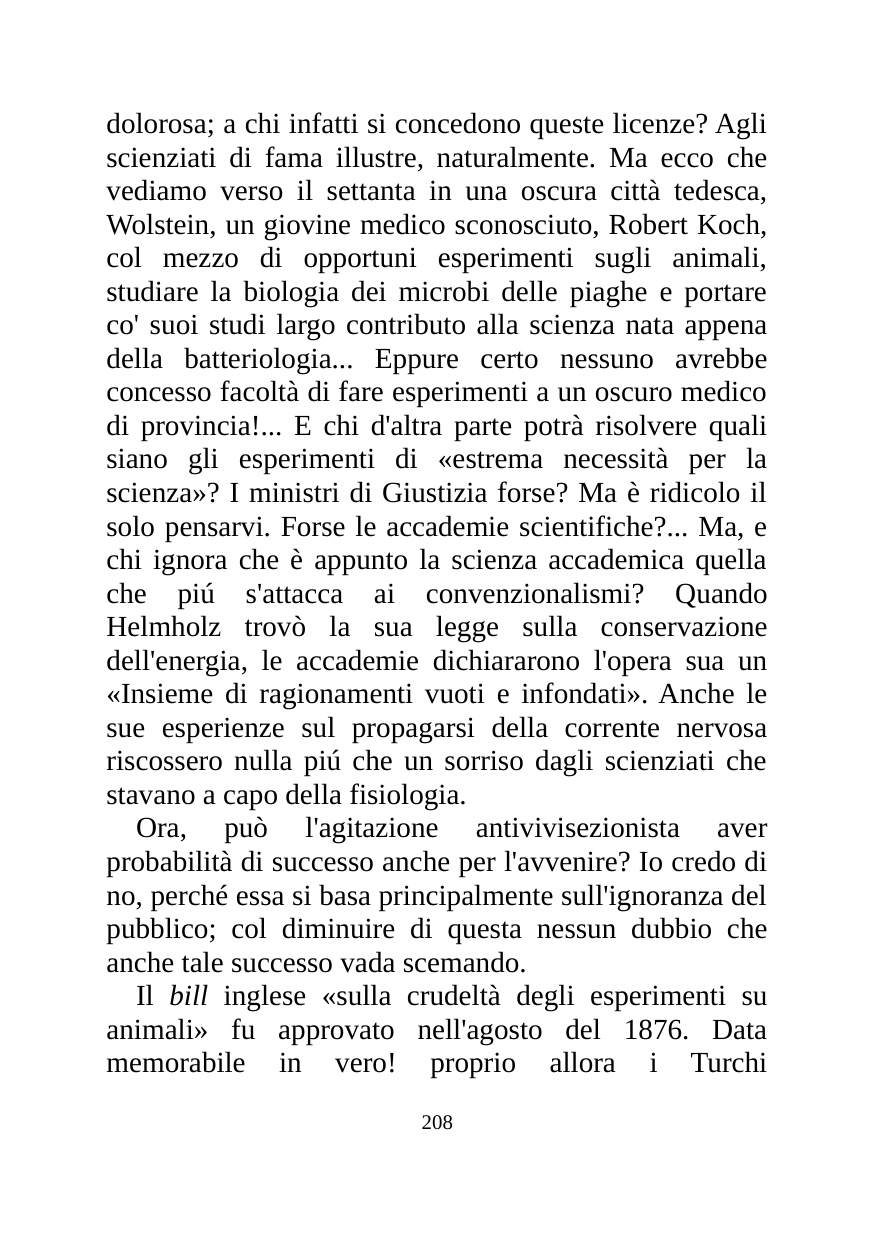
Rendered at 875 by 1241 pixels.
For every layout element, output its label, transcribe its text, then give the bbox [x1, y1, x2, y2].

text Il bill inglese «sulla crudeltà degli esperimenti su animali» fu approvato nell'agosto del 1876. Data memorabile in vero! proprio allora i Turchi [106, 978, 768, 1079]
text Ora, può l'agitazione antivivisezionista aver probabilità di successo anche per l'avvenire? Io credo di no, perché essa si basa principalmente sull'ignoranza del pubblico; col diminuire di questa nessun dubbio che anche tale successo vada scemando. [106, 811, 768, 978]
text dolorosa; a chi infatti si concedono queste licenze? Agli scienziati di fama illustre, naturalmente. Ma ecco che vediamo verso il settanta in una oscura città tedesca, Wolstein, un giovine medico sconosciuto, Robert Koch, col mezzo di opportuni esperimenti sugli animali, studiare la biologia dei microbi delle piaghe e portare co' suoi studi largo contributo alla scienza nata appena della batteriologia... Eppure certo nessuno avrebbe concesso facoltà di fare esperimenti a un oscuro medico di provincia!... E chi d'altra parte potrà risolvere quali siano gli esperimenti di «estrema necessità per la scienza»? I ministri di Giustizia forse? Ma è ridicolo il solo pensarvi. Forse le accademie scientifiche?... Ma, e chi ignora che è appunto la scienza accademica quella che piú s'attacca ai convenzionalismi? Quando Helmholz trovò la sua legge sulla conservazione dell'energia, le accademie dichiararono l'opera sua un «Insieme di ragionamenti vuoti e infondati». Anche le sue esperienze sul propagarsi della corrente nervosa riscossero nulla piú che un sorriso dagli scienziati che stavano a capo della fisiologia. [106, 106, 768, 811]
